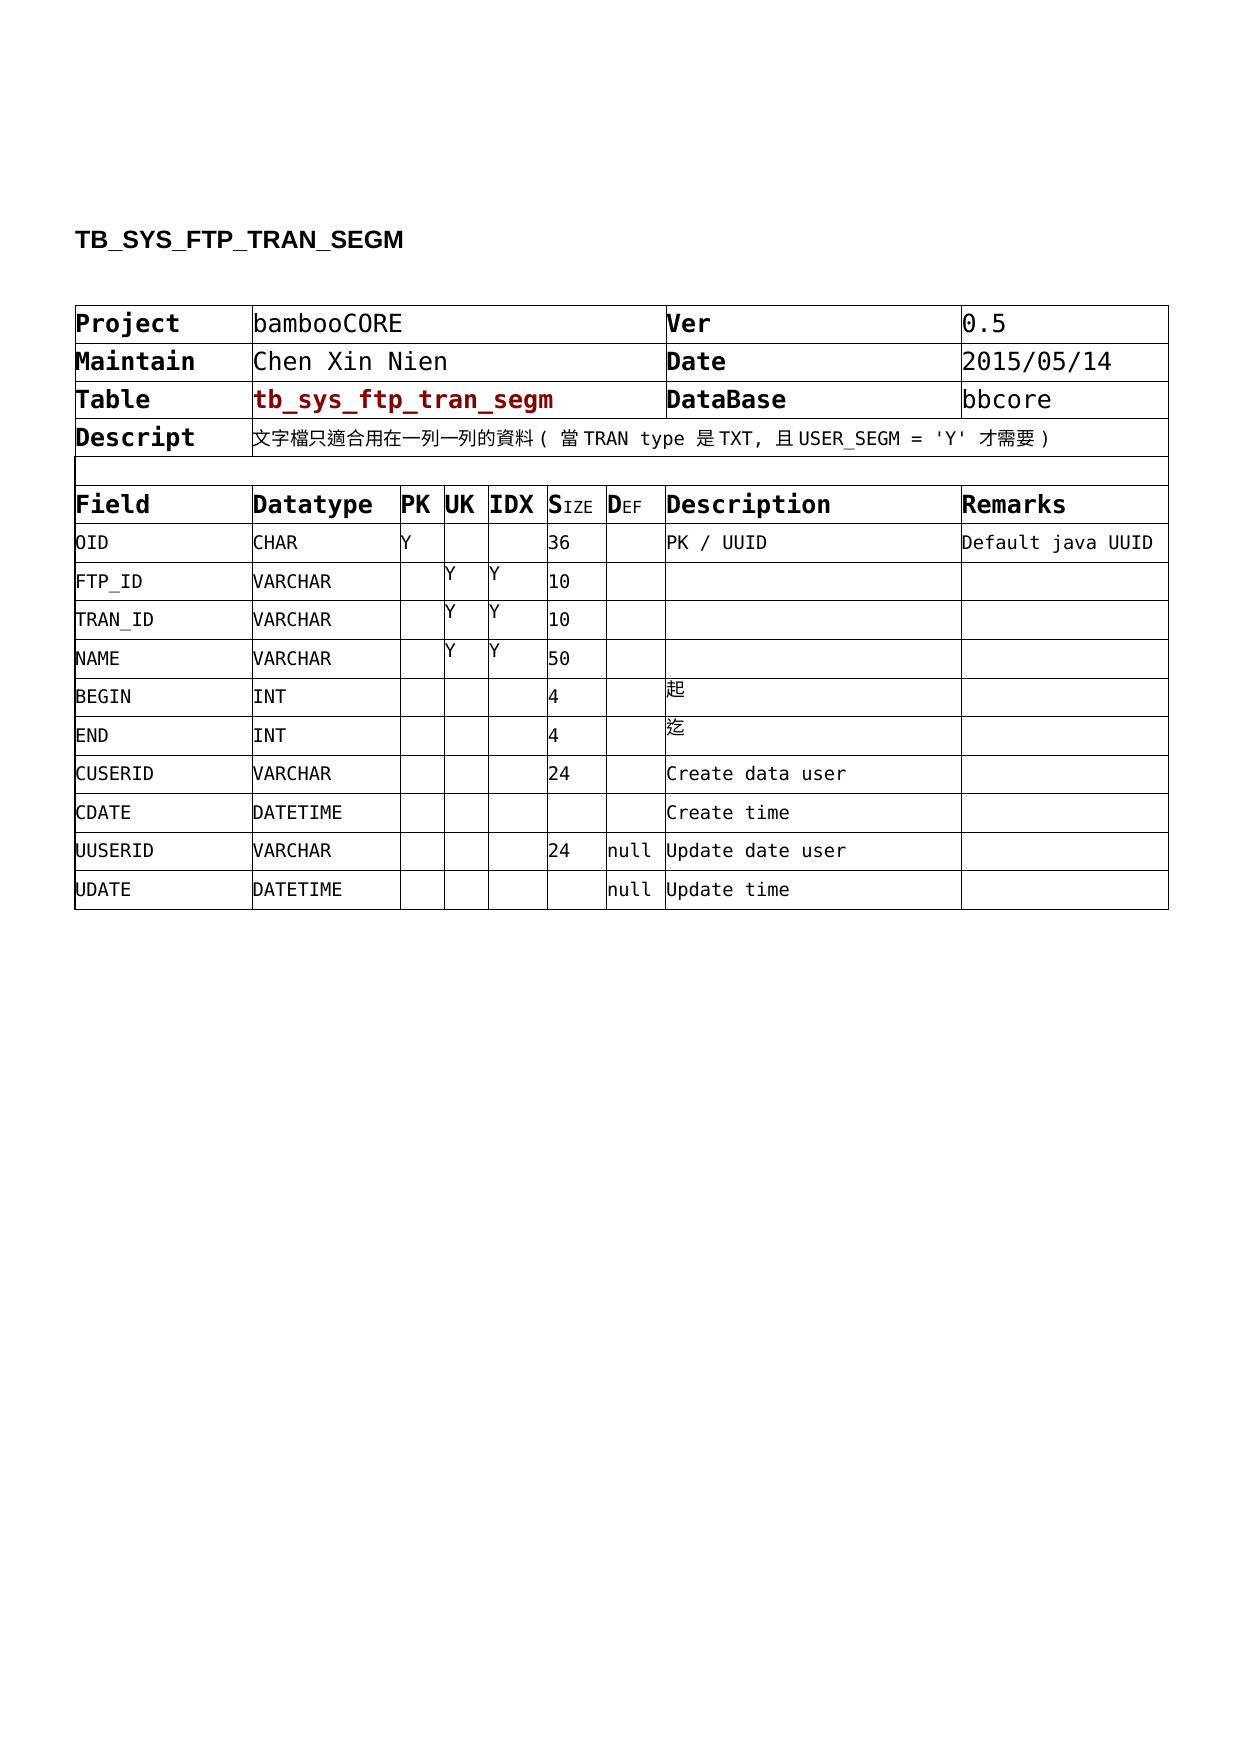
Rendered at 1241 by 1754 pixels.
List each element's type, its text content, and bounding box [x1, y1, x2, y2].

table_cell [445, 524, 488, 562]
table_cell [607, 717, 665, 754]
table_cell UUSERID [76, 833, 252, 870]
table_cell [445, 871, 488, 909]
table_cell [489, 756, 547, 793]
table_cell OID [76, 524, 252, 562]
table_cell [401, 601, 444, 639]
table_cell DEF [607, 486, 665, 523]
table_cell DATETIME [253, 794, 400, 832]
table_cell [1175, 381, 1181, 418]
table_cell VARCHAR [253, 640, 400, 677]
table_cell [666, 640, 961, 677]
table_cell [76, 457, 1168, 485]
table_cell [489, 871, 547, 909]
table_cell 迄 [666, 717, 961, 754]
table_cell [548, 794, 606, 832]
table_cell VARCHAR [253, 833, 400, 870]
table_cell [666, 601, 961, 639]
table_cell Y [445, 563, 488, 600]
table_cell Default java UUID [962, 524, 1168, 562]
table_cell 10 [548, 563, 606, 600]
table_cell UK [445, 486, 488, 523]
table_cell [666, 563, 961, 600]
table_cell PK [401, 486, 444, 523]
table_cell [607, 679, 665, 716]
table_cell [1169, 870, 1181, 909]
table_cell [962, 794, 1168, 832]
table_header Ver [667, 306, 961, 343]
table_cell Table [76, 382, 252, 418]
table_cell Create time [666, 794, 961, 832]
table_cell Update time [666, 871, 961, 909]
table_cell [1175, 418, 1181, 456]
table_cell [401, 563, 444, 600]
table_cell [489, 833, 547, 870]
table_cell null [607, 871, 665, 909]
table_cell [489, 794, 547, 832]
table_cell [962, 563, 1168, 600]
table_cell [1169, 716, 1181, 754]
table_cell [1169, 755, 1181, 793]
table_cell Update date user [666, 833, 961, 870]
table_cell 36 [548, 524, 606, 562]
table_cell Remarks [962, 486, 1168, 523]
table_cell [401, 717, 444, 754]
table_cell [962, 833, 1168, 870]
table_cell Y [489, 563, 547, 600]
table_cell INT [253, 679, 400, 716]
table_cell NAME [76, 640, 252, 677]
table_cell [401, 756, 444, 793]
table_cell CUSERID [76, 756, 252, 793]
table_cell CHAR [253, 524, 400, 562]
table_cell [1175, 343, 1181, 381]
table_cell bbcore [962, 382, 1168, 418]
table_cell [1169, 639, 1181, 677]
table_cell CDATE [76, 794, 252, 832]
table_cell 50 [548, 640, 606, 677]
table_cell [1169, 485, 1181, 523]
table_cell tb_sys_ftp_tran_segm [253, 382, 666, 418]
table_cell [401, 871, 444, 909]
table_cell Datatype [253, 486, 400, 523]
table_cell UDATE [76, 871, 252, 909]
table_cell [445, 679, 488, 716]
table_cell [962, 679, 1168, 716]
table_cell [607, 524, 665, 562]
table_cell TRAN_ID [76, 601, 252, 639]
table_cell 2015/05/14 [962, 344, 1168, 381]
table_cell [1169, 832, 1181, 870]
table_cell 10 [548, 601, 606, 639]
table_cell Y [445, 640, 488, 677]
table_cell Y [401, 524, 444, 562]
table_cell PK / UUID [666, 524, 961, 562]
table_cell [962, 871, 1168, 909]
table_cell IDX [489, 486, 547, 523]
table_cell 文字檔只適合用在一列一列的資料 ( 當 TRAN type 是 TXT, 且 USER_SEGM = 'Y' 才需要 ) [253, 419, 1168, 456]
table_cell [445, 794, 488, 832]
table_cell 4 [548, 679, 606, 716]
table_cell SIZE [548, 486, 606, 523]
table_cell Descript [76, 419, 252, 456]
table_cell Chen Xin Nien [253, 344, 666, 381]
table_header Project [76, 306, 252, 343]
table_cell [1169, 562, 1181, 600]
table_cell [607, 640, 665, 677]
table_cell Create data user [666, 756, 961, 793]
table_cell Description [666, 486, 961, 523]
table_cell Field [76, 486, 252, 523]
table_header [1175, 305, 1181, 343]
subtitle TB_SYS_FTP_TRAN_SEGM [75, 221, 1165, 258]
table_cell DataBase [667, 382, 961, 418]
table_cell [445, 717, 488, 754]
table_cell VARCHAR [253, 563, 400, 600]
table_cell [548, 871, 606, 909]
table_cell Y [489, 601, 547, 639]
table_cell [1169, 523, 1181, 562]
table_cell DATETIME [253, 871, 400, 909]
table_cell [489, 679, 547, 716]
table_cell [401, 794, 444, 832]
table_cell Maintain [76, 344, 252, 381]
table_cell [607, 563, 665, 600]
table_cell [962, 756, 1168, 793]
table_cell [1169, 678, 1181, 716]
table_cell [962, 601, 1168, 639]
table_header bambooCORE [253, 306, 666, 343]
table_cell Y [445, 601, 488, 639]
table_cell [607, 601, 665, 639]
table_cell [401, 833, 444, 870]
table_cell Date [667, 344, 961, 381]
table_cell INT [253, 717, 400, 754]
table_cell [962, 640, 1168, 677]
table_header 0.5 [962, 306, 1168, 343]
table_cell [1169, 600, 1181, 639]
table_cell 24 [548, 833, 606, 870]
table_cell null [607, 833, 665, 870]
table_cell [445, 756, 488, 793]
table_cell 4 [548, 717, 606, 754]
table_cell [1169, 456, 1181, 485]
table_cell [489, 717, 547, 754]
table_cell VARCHAR [253, 601, 400, 639]
table_cell [401, 679, 444, 716]
table_cell FTP_ID [76, 563, 252, 600]
table_cell 起 [666, 679, 961, 716]
table_cell [445, 833, 488, 870]
table_cell END [76, 717, 252, 754]
table_cell [607, 794, 665, 832]
table_cell [401, 640, 444, 677]
table_cell [962, 717, 1168, 754]
table_cell Y [489, 640, 547, 677]
table_cell [1169, 793, 1181, 832]
table_cell BEGIN [76, 679, 252, 716]
table_cell VARCHAR [253, 756, 400, 793]
table_cell [489, 524, 547, 562]
table_cell 24 [548, 756, 606, 793]
table_cell [607, 756, 665, 793]
